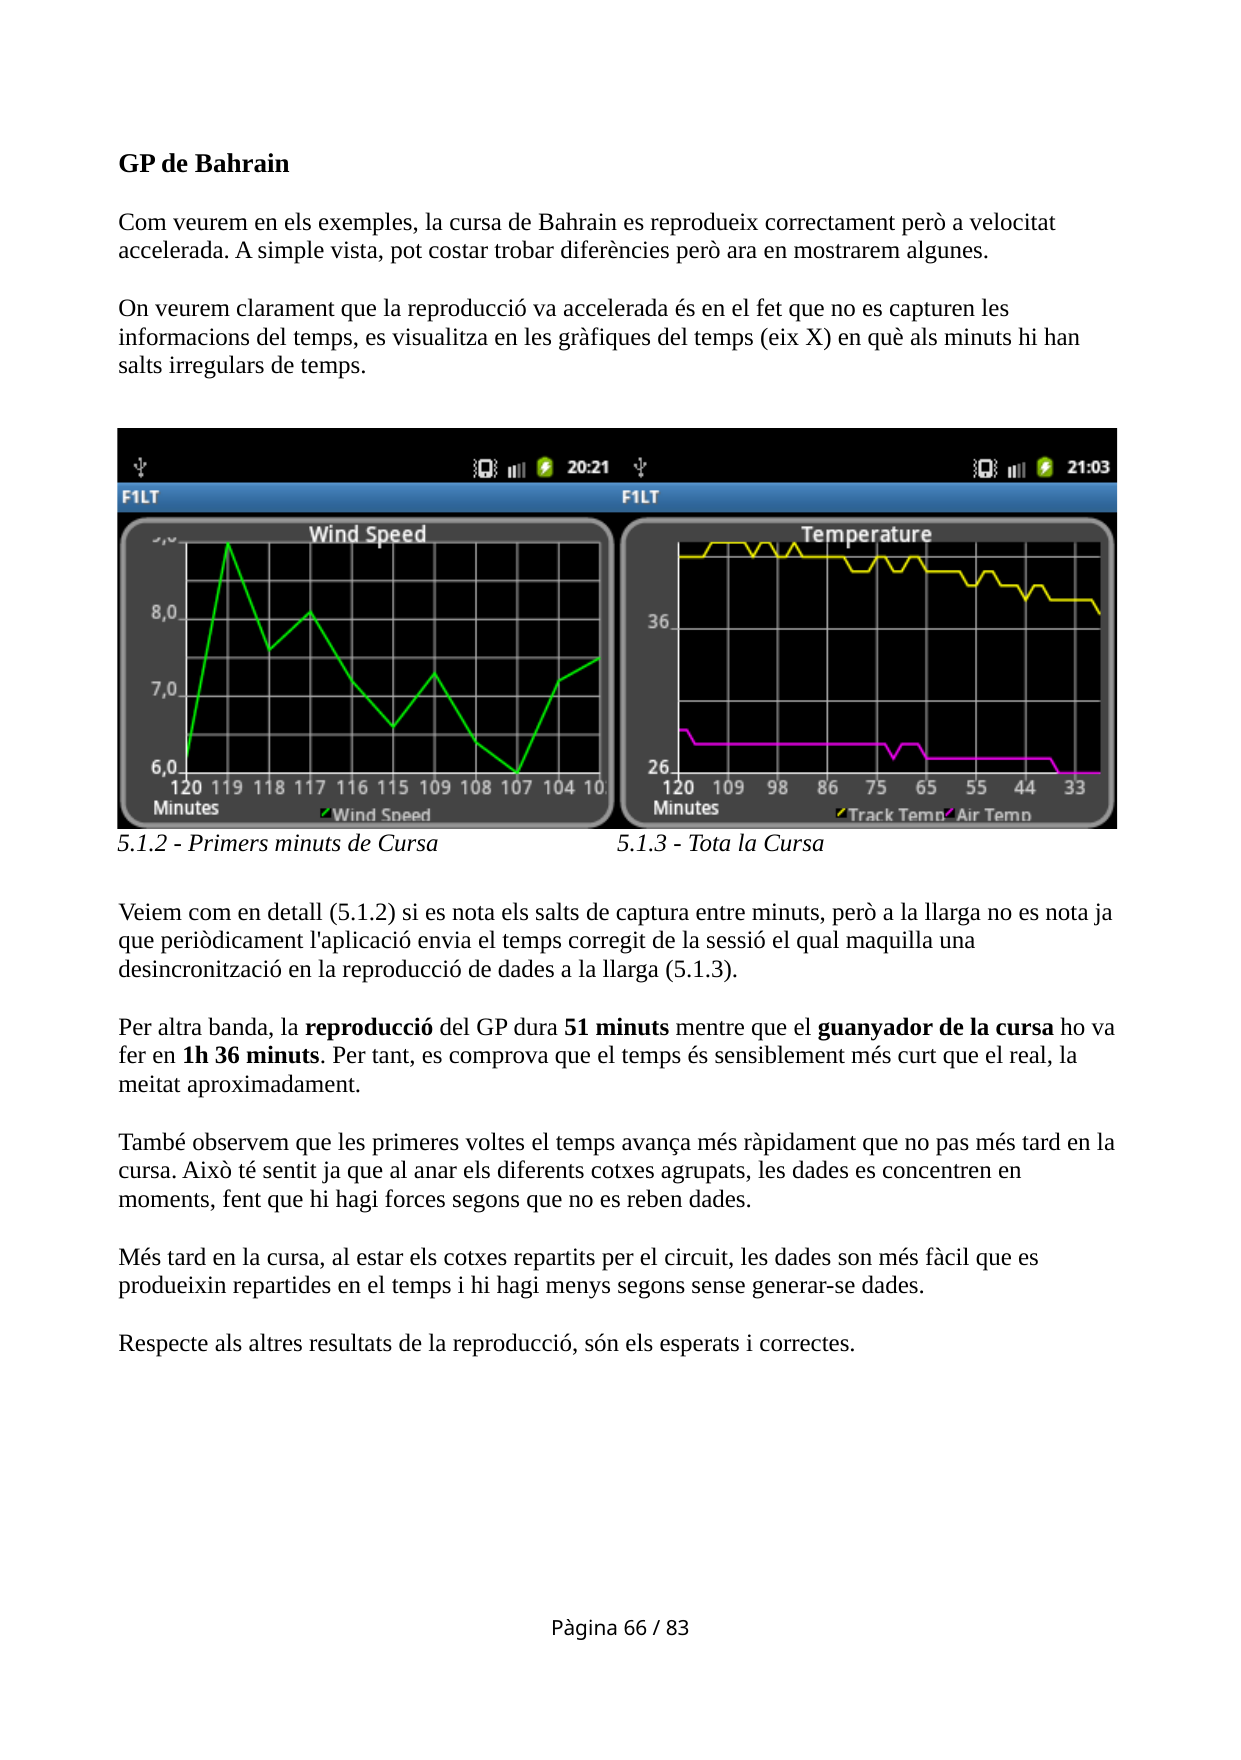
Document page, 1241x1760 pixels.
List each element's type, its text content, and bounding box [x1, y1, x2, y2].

text Com veurem en els exemples, la cursa de Bahrain es reprodueix correctament però a velocitat accelerada. A simple vista, pot costar trobar diferències però ara en mostrarem algunes. [118, 207, 1122, 264]
picture [117, 428, 1118, 829]
text 5.1.3 - Tota la Cursa [617, 829, 1117, 857]
text 5.1.2 - Primers minuts de Cursa [117, 829, 617, 857]
text Respecte als altres resultats de la reproducció, són els esperats i correctes. [118, 1328, 1122, 1357]
text Veiem com en detall (5.1.2) si es nota els salts de captura entre minuts, però a la llarga no es nota ja que periòdicament l'aplicació envia el temps corregit de la sessió el qual maquilla una desincronització en la reproducció de dades a la llarga (5.1.3). [118, 897, 1122, 983]
text També observem que les primeres voltes el temps avança més ràpidament que no pas més tard en la cursa. Això té sentit ja que al anar els diferents cotxes agrupats, les dades es concentren en moments, fent que hi hagi forces segons que no es reben dades. [118, 1127, 1122, 1213]
text Per altra banda, la reproducció del GP dura 51 minuts mentre que el guanyador de la cursa ho va fer en 1h 36 minuts. Per tant, es comprova que el temps és sensiblement més curt que el real, la meitat aproximadament. [118, 1012, 1122, 1098]
text GP de Bahrain [118, 147, 1122, 178]
text Més tard en la cursa, al estar els cotxes repartits per el circuit, les dades son més fàcil que es produeixin repartides en el temps i hi hagi menys segons sense generar-se dades. [118, 1242, 1122, 1299]
text On veurem clarament que la reproducció va accelerada és en el fet que no es capturen les informacions del temps, es visualitza en les gràfiques del temps (eix X) en què als minuts hi han salts irregulars de temps. [118, 293, 1122, 379]
